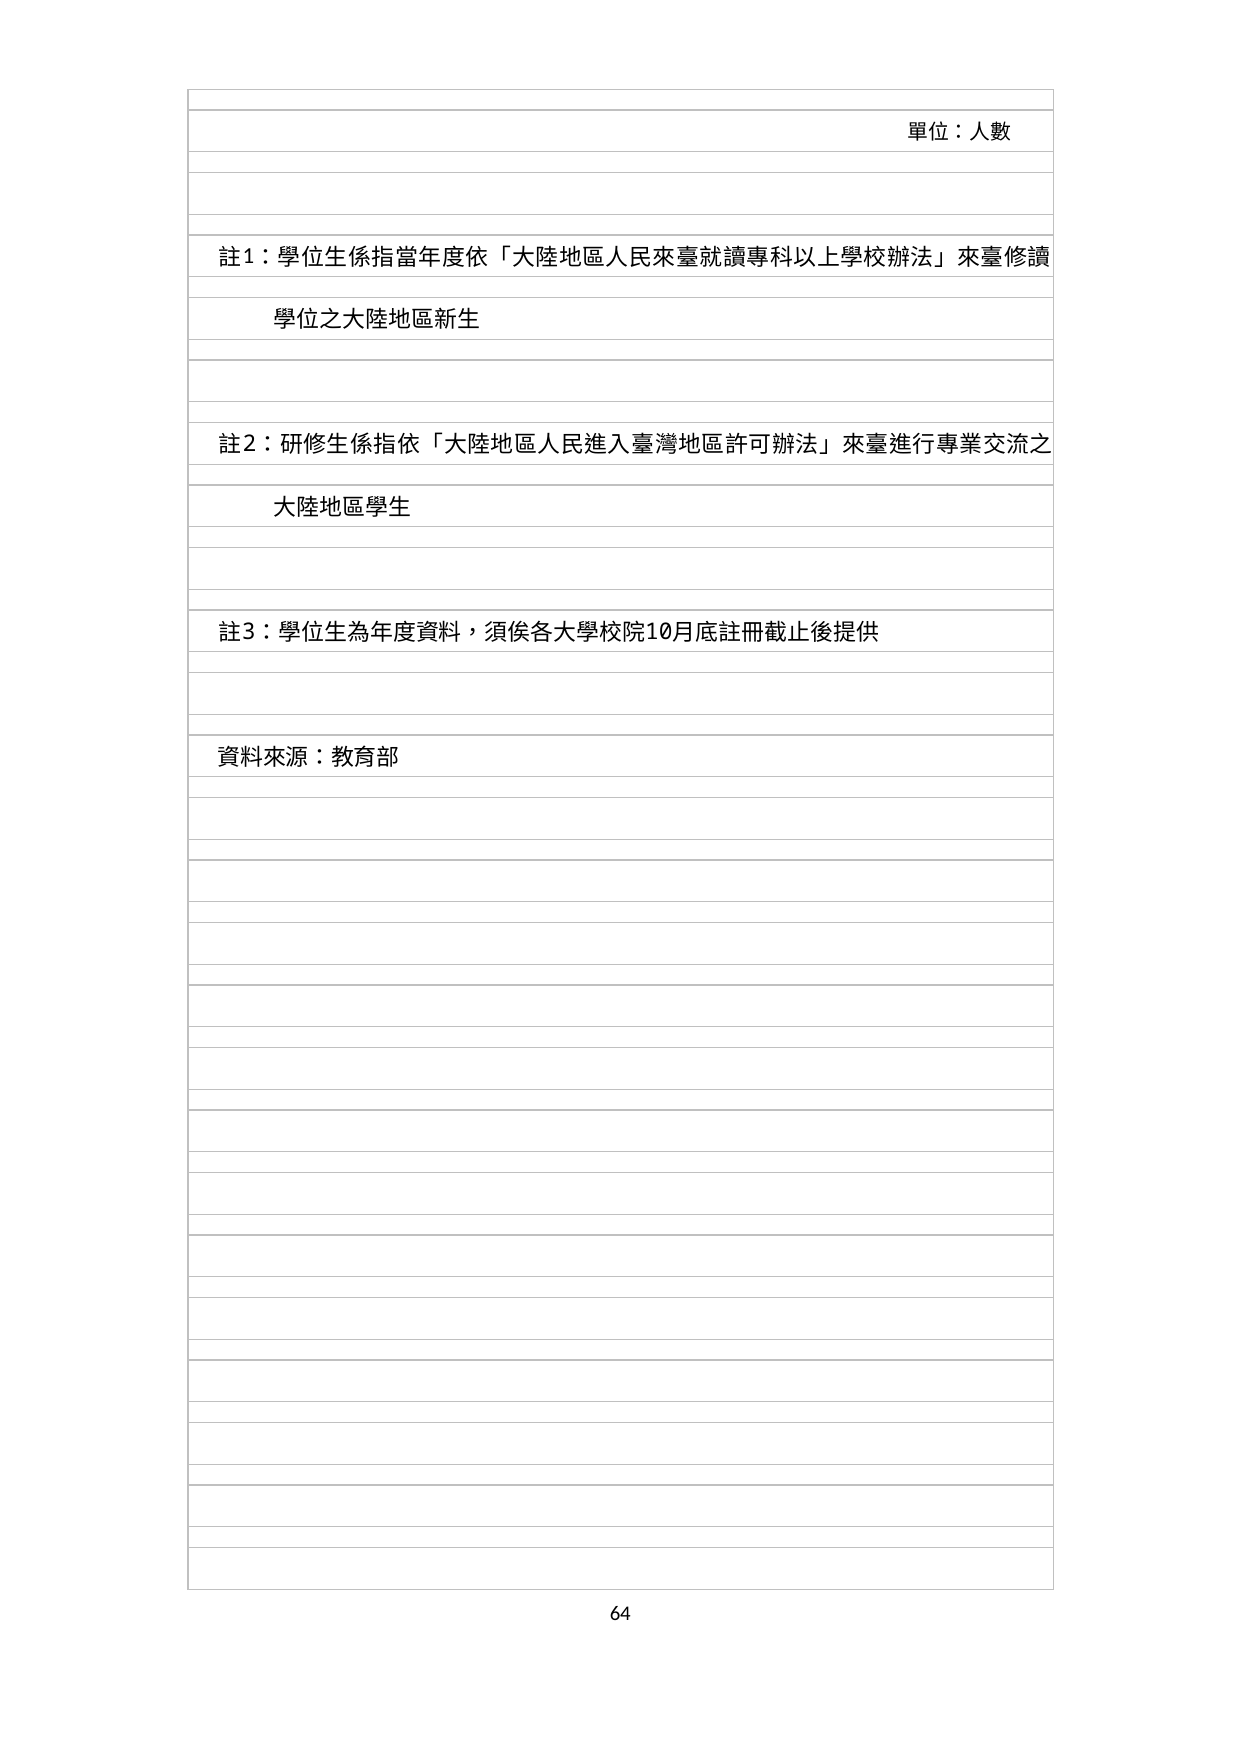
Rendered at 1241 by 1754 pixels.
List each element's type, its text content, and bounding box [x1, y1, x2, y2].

text [219, 277, 1053, 297]
text 註1：學位生係指當年度依「大陸地區人民來臺就讀專科以上學校辦法」來臺修讀 [219, 236, 1053, 276]
text [219, 465, 1053, 484]
text [219, 215, 1053, 234]
text 學位之大陸地區新生 [219, 298, 1053, 339]
text 資料來源：教育部 [217, 736, 1053, 776]
text [189, 90, 1011, 109]
text [219, 590, 1053, 609]
text 單位：人數 [189, 111, 1011, 151]
text [219, 402, 1053, 422]
text 大陸地區學生 [219, 486, 1053, 526]
text 註3：學位生為年度資料，須俟各大學校院10月底註冊截止後提供 [219, 611, 1053, 651]
text 註2：研修生係指依「大陸地區人民進入臺灣地區許可辦法」來臺進行專業交流之 [219, 423, 1053, 464]
text [217, 715, 1053, 734]
